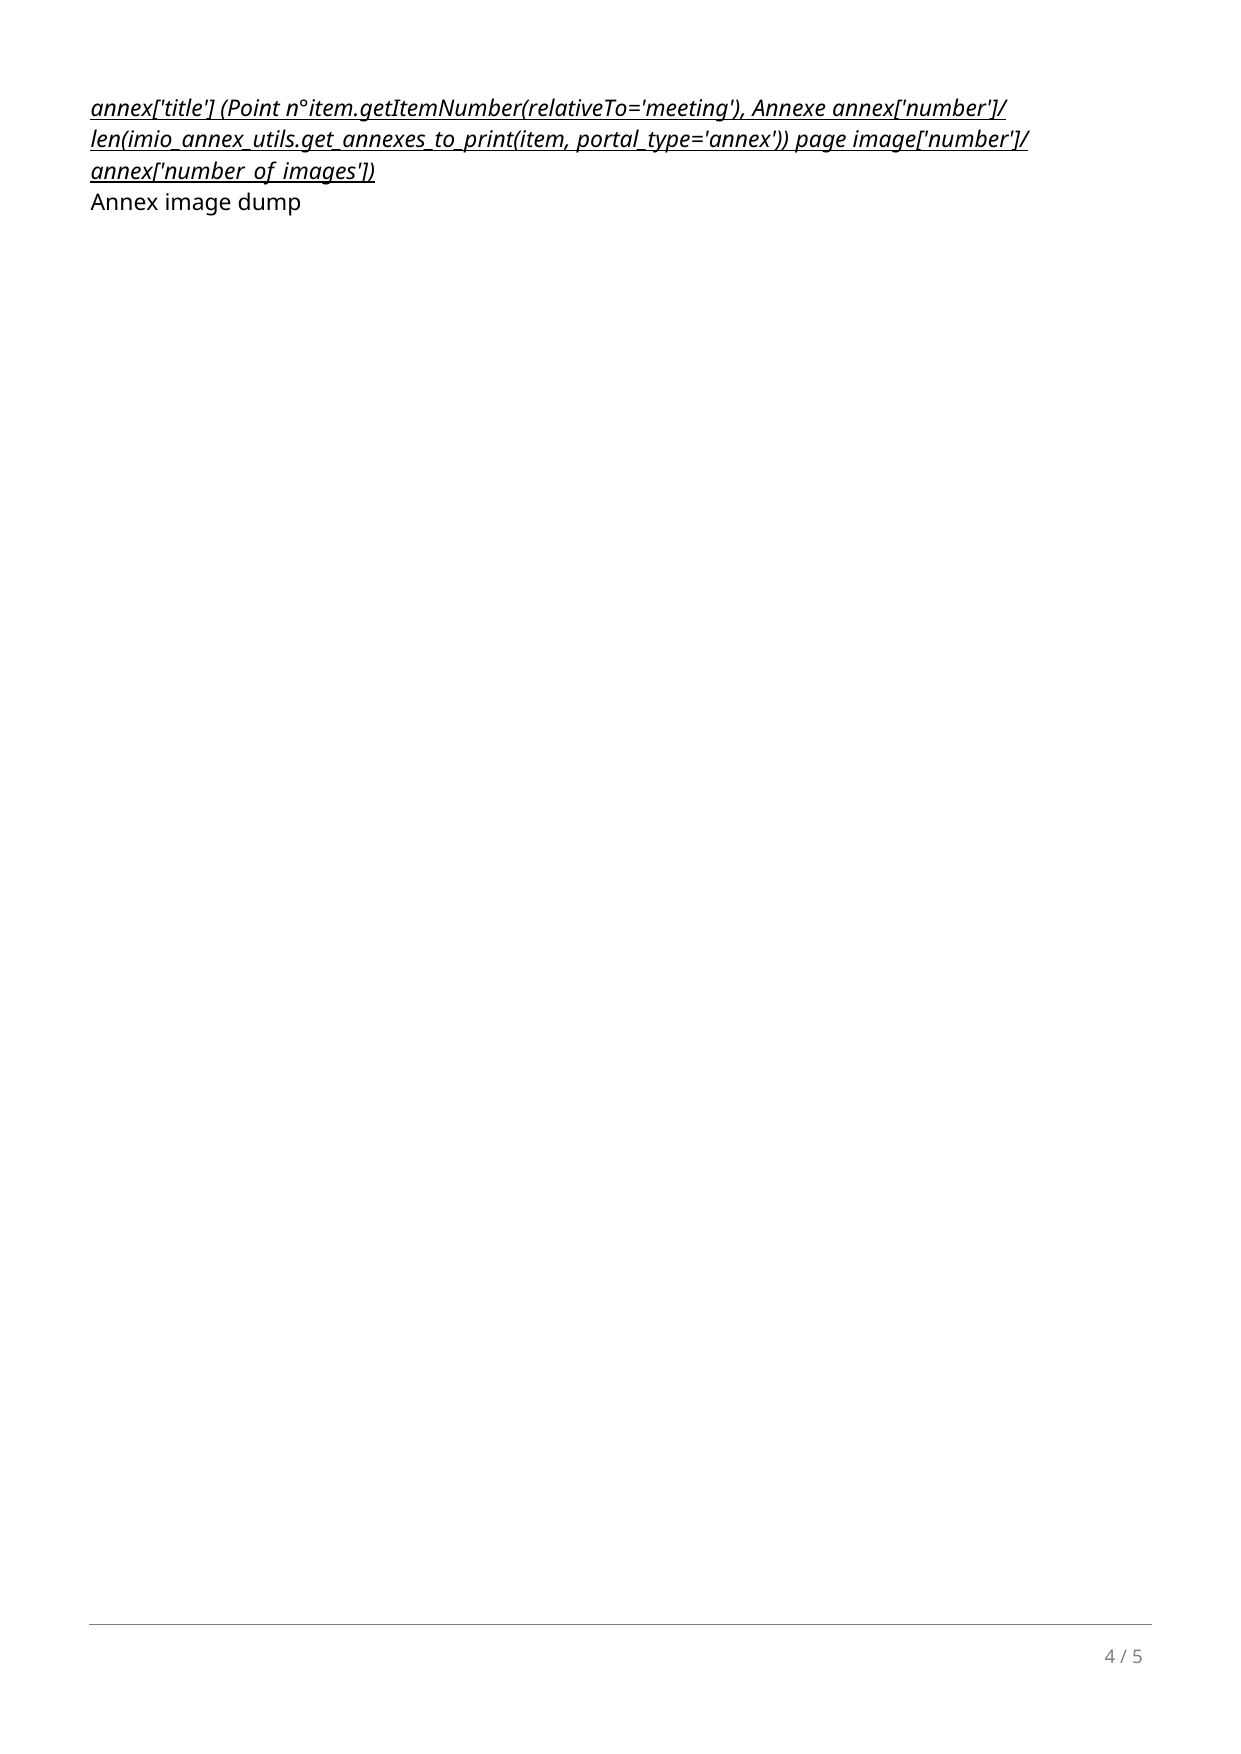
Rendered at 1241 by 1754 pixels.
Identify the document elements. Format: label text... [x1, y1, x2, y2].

table_header [89, 59, 1152, 90]
table_header annex['title'] (Point n°item.getItemNumber(relativeTo='meeting'), Annexe annex['number']/len(imio_annex_utils.get_annexes_to_print(item, portal_type='annex')) page image['number']/annex['number_of_images']) Annex image dump [89, 90, 1152, 1608]
